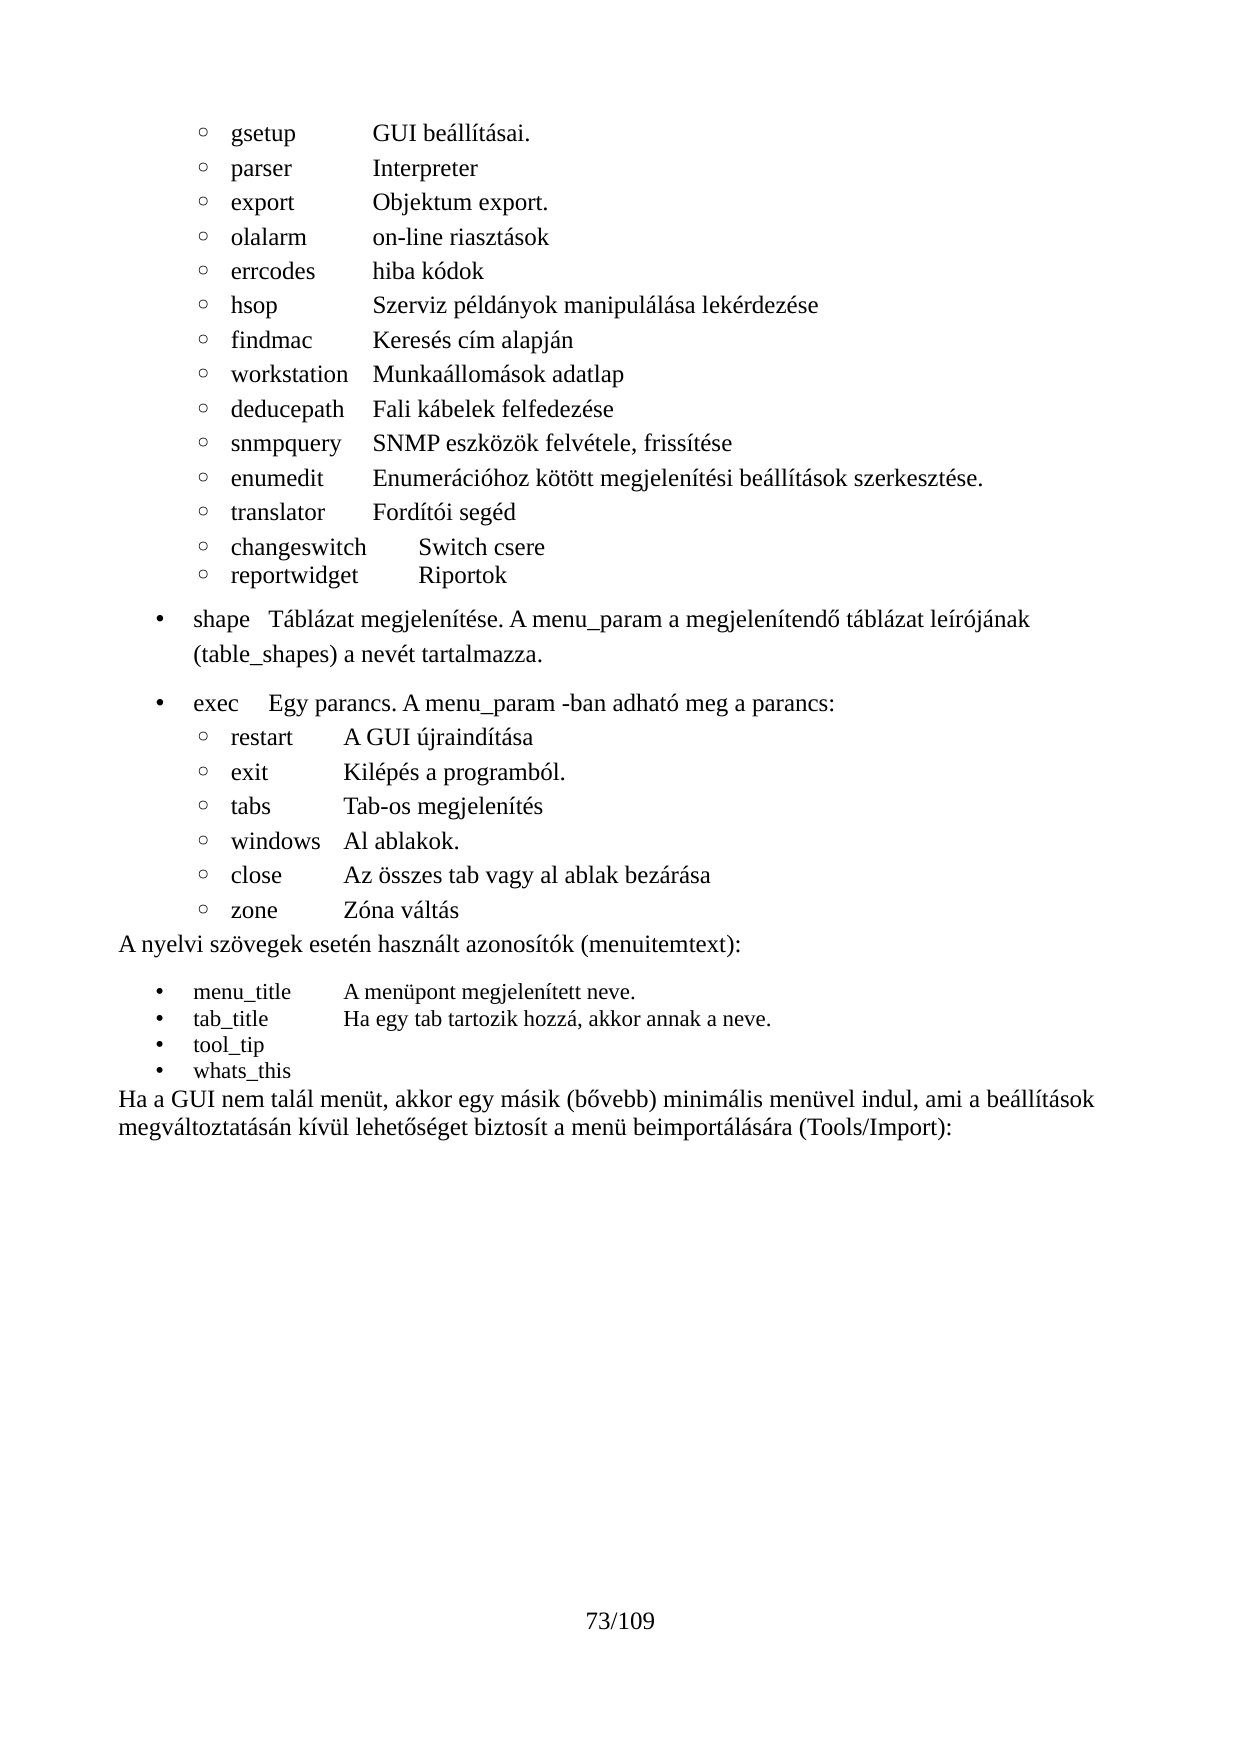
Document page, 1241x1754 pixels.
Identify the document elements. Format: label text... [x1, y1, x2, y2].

list workstation Munkaállomások adatlap [193, 359, 1122, 388]
list snmpquery SNMP eszközök felvétele, frissítése [193, 428, 1122, 457]
list olalarm on-line riasztások [193, 222, 1122, 250]
list tab_title Ha egy tab tartozik hozzá, akkor annak a neve. [156, 1005, 1122, 1031]
list zone Zóna váltás [193, 895, 1122, 923]
list close Az összes tab vagy al ablak bezárása [193, 860, 1122, 889]
list whats_this [156, 1057, 1122, 1084]
list hsop Szerviz példányok manipulálása lekérdezése [193, 291, 1122, 319]
list menu_title A menüpont megjelenített neve. [156, 978, 1122, 1005]
list translator Fordítói segéd [193, 497, 1122, 526]
text A nyelvi szövegek esetén használt azonosítók (menuitemtext): [118, 929, 1122, 958]
list tool_tip [156, 1031, 1122, 1057]
text Ha a GUI nem talál menüt, akkor egy másik (bővebb) minimális menüvel indul, ami a beállítások megváltoztatásán kívül lehetőséget biztosít a menü beimportálására (Tools/Import): [118, 1084, 1122, 1141]
list exec Egy parancs. A menu_param -ban adható meg a parancs: [156, 688, 1122, 717]
list tabs Tab-os megjelenítés [193, 791, 1122, 820]
list changeswitch Switch csere [193, 532, 1122, 561]
list export Objektum export. [193, 187, 1122, 216]
list exit Kilépés a programból. [193, 757, 1122, 786]
list findmac Keresés cím alapján [193, 325, 1122, 354]
list enumedit Enumerációhoz kötött megjelenítési beállítások szerkesztése. [193, 463, 1122, 492]
list deducepath Fali kábelek felfedezése [193, 394, 1122, 423]
list gsetup GUI beállításai. [193, 118, 1122, 147]
list parser Interpreter [193, 153, 1122, 181]
list windows Al ablakok. [193, 826, 1122, 854]
list reportwidget Riportok [193, 561, 1122, 589]
list shape Táblázat megjelenítése. A menu_param a megjelenítendő táblázat leírójának (table_shapes) a nevét tartalmazza. [156, 604, 1122, 667]
list errcodes hiba kódok [193, 256, 1122, 285]
list restart A GUI újraindítása [193, 722, 1122, 751]
